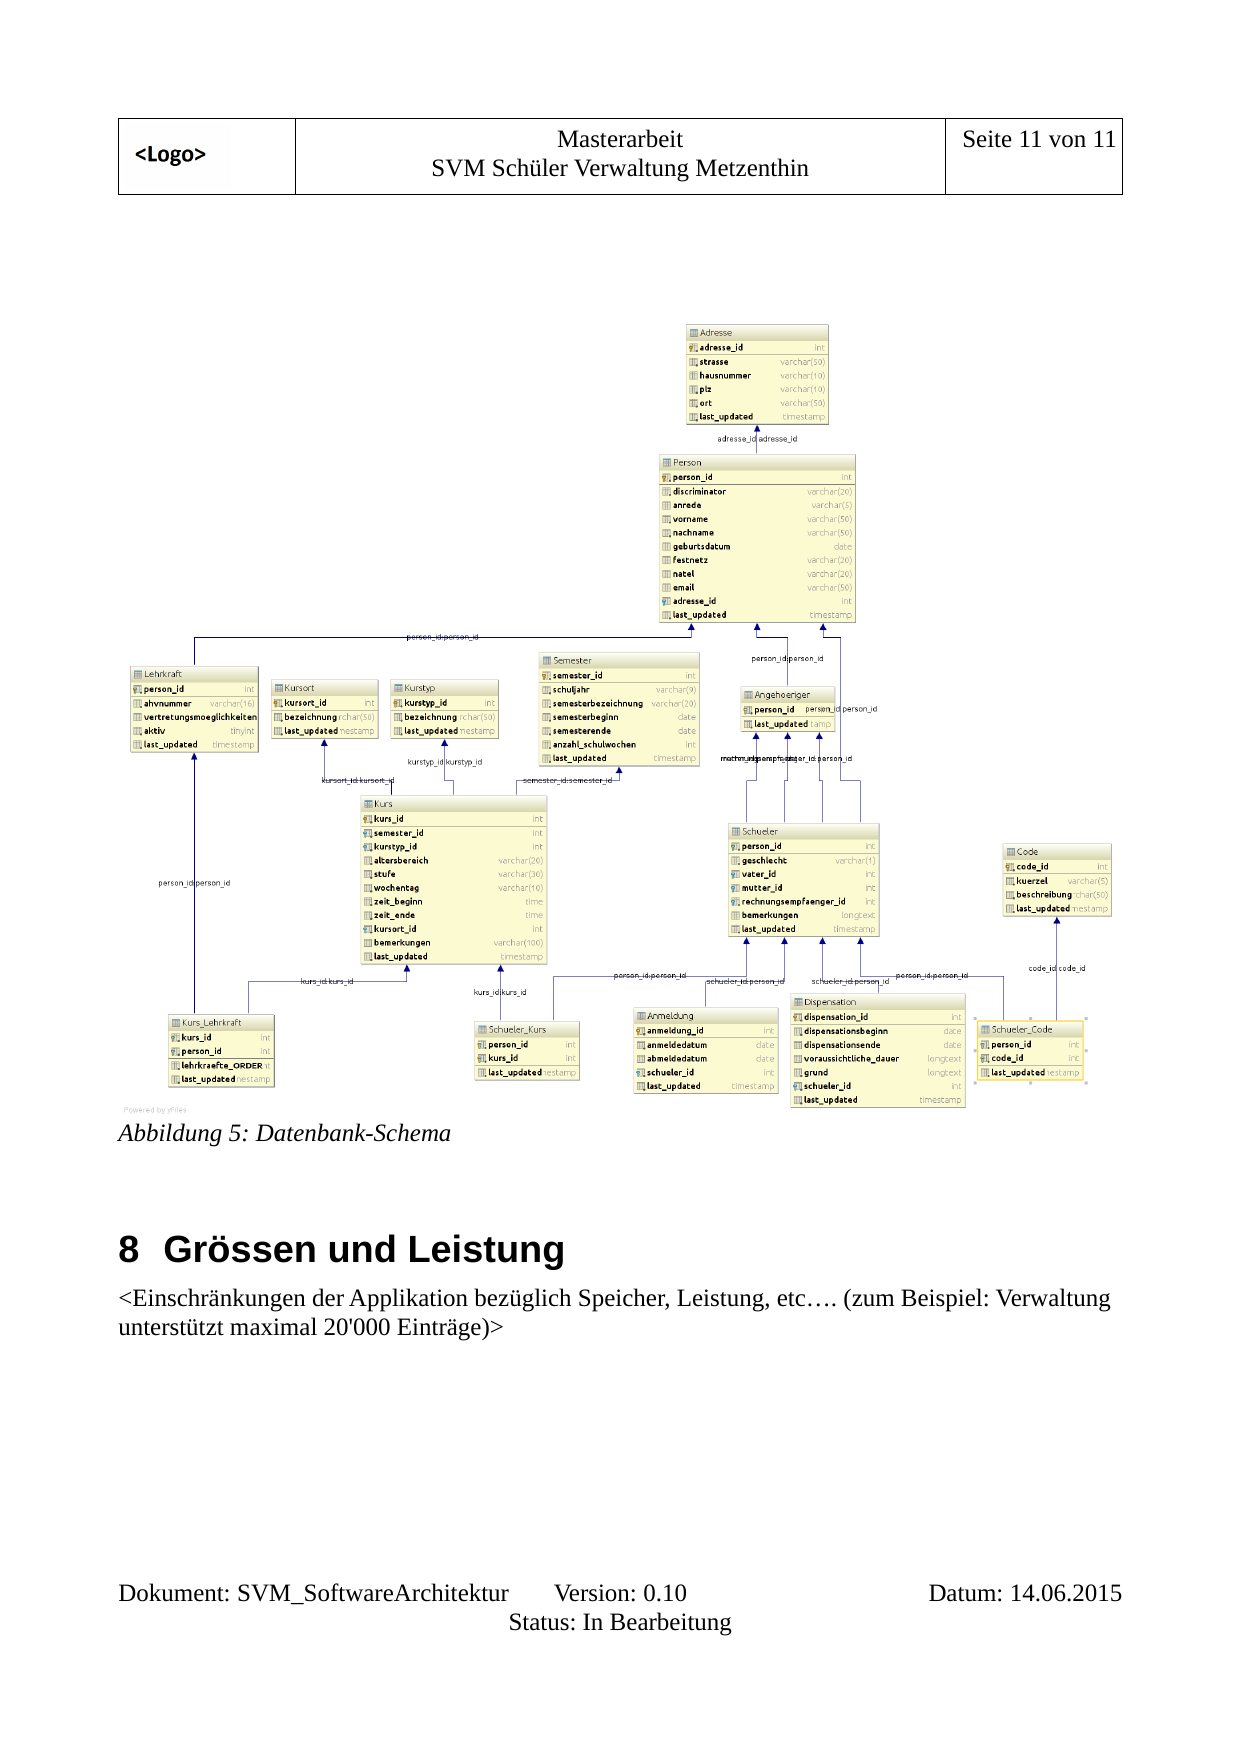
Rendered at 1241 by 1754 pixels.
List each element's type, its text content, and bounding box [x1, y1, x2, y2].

picture [123, 123, 230, 189]
text Abbildung 5: Datenbank-Schema [118, 1119, 1122, 1147]
picture [118, 312, 1123, 1119]
text <Einschränkungen der Applikation bezüglich Speicher, Leistung, etc…. (zum Beispiel: Verwaltung unterstützt maximal 20'000 Einträge)> [118, 1283, 1122, 1340]
subtitle Grössen und Leistung [118, 1227, 1122, 1270]
